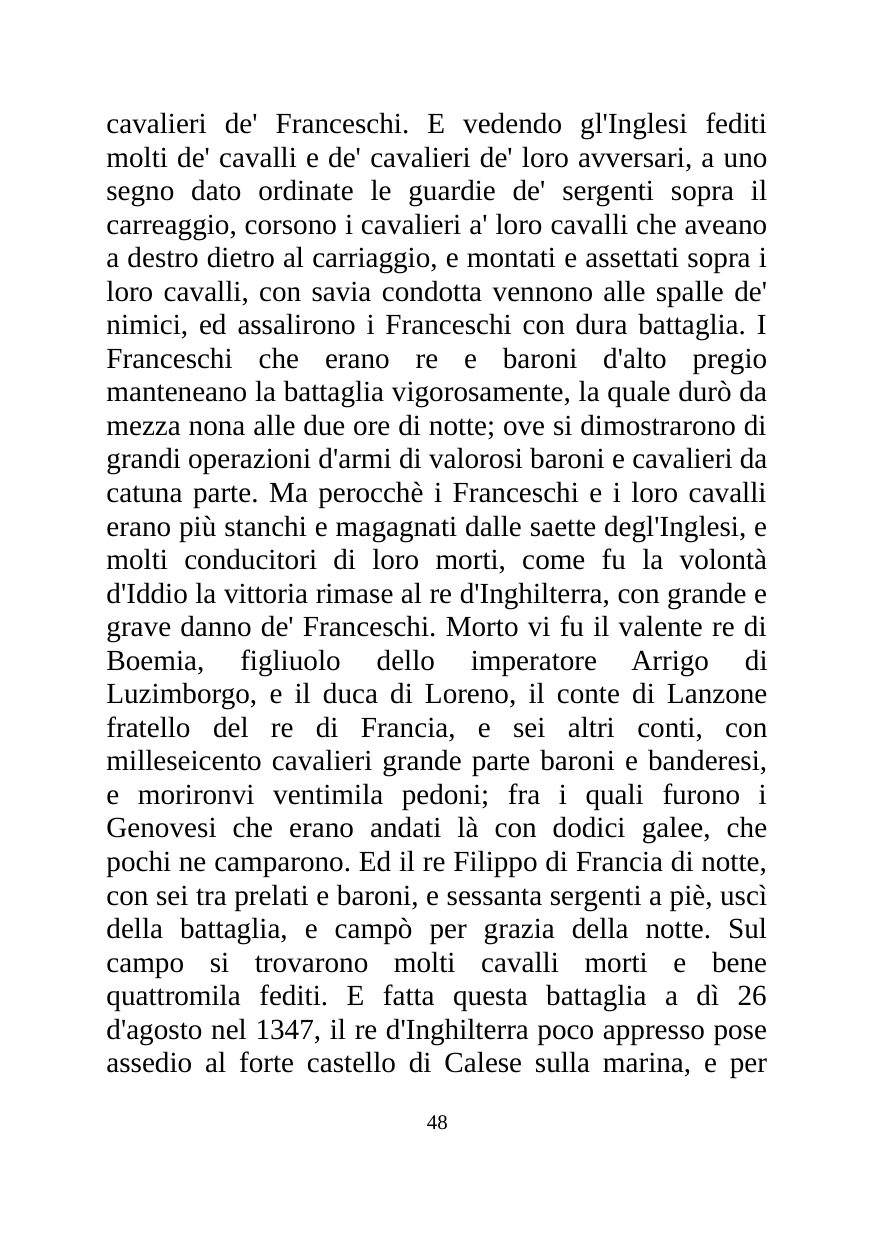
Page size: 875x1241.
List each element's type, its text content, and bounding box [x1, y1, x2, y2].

text cavalieri de' Franceschi. E vedendo gl'Inglesi fediti molti de' cavalli e de' cavalieri de' loro avversari, a uno segno dato ordinate le guardie de' sergenti sopra il carreaggio, corsono i cavalieri a' loro cavalli che aveano a destro dietro al carriaggio, e montati e assettati sopra i loro cavalli, con savia condotta vennono alle spalle de' nimici, ed assalirono i Franceschi con dura battaglia. I Franceschi che erano re e baroni d'alto pregio manteneano la battaglia vigorosamente, la quale durò da mezza nona alle due ore di notte; ove si dimostrarono di grandi operazioni d'armi di valorosi baroni e cavalieri da catuna parte. Ma perocchè i Franceschi e i loro cavalli erano più stanchi e magagnati dalle saette degl'Inglesi, e molti conducitori di loro morti, come fu la volontà d'Iddio la vittoria rimase al re d'Inghilterra, con grande e grave danno de' Franceschi. Morto vi fu il valente re di Boemia, figliuolo dello imperatore Arrigo di Luzimborgo, e il duca di Loreno, il conte di Lanzone fratello del re di Francia, e sei altri conti, con milleseicento cavalieri grande parte baroni e banderesi, e morironvi ventimila pedoni; fra i quali furono i Genovesi che erano andati là con dodici galee, che pochi ne camparono. Ed il re Filippo di Francia di notte, con sei tra prelati e baroni, e sessanta sergenti a piè, uscì della battaglia, e campò per grazia della notte. Sul campo si trovarono molti cavalli morti e bene quattromila fediti. E fatta questa battaglia a dì 26 d'agosto nel 1347, il re d'Inghilterra poco appresso pose assedio al forte castello di Calese sulla marina, e per [106, 106, 768, 1079]
